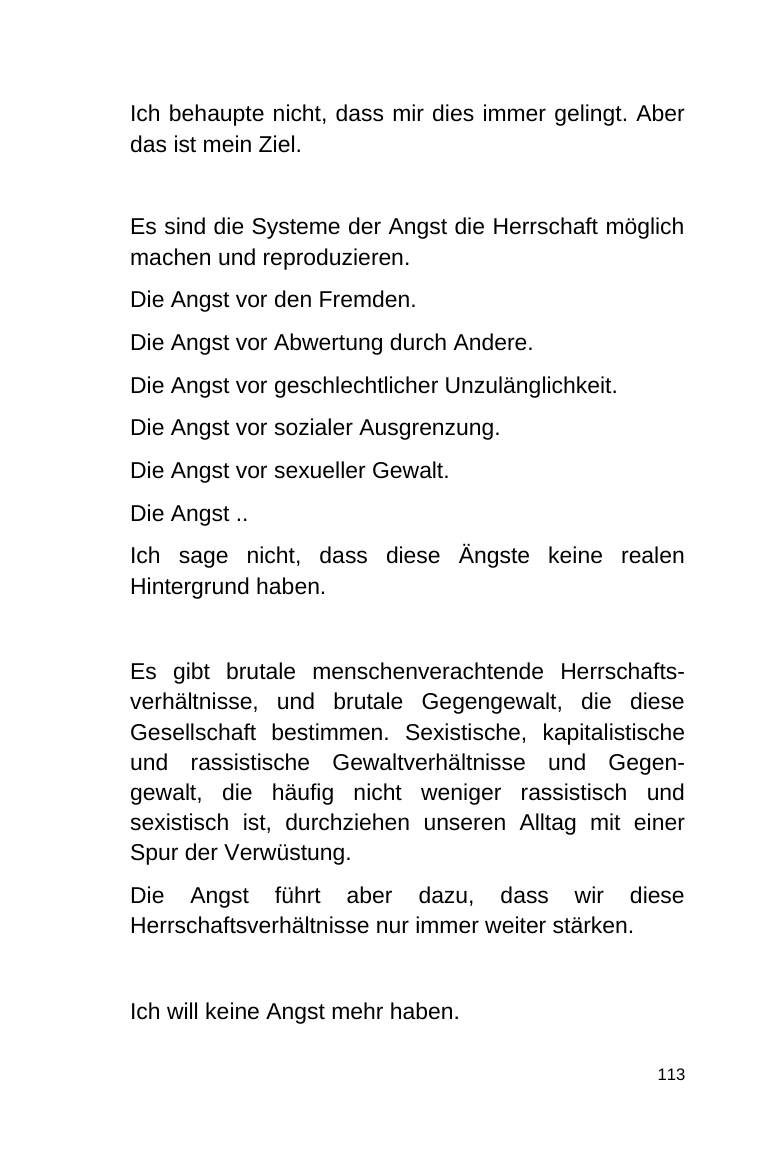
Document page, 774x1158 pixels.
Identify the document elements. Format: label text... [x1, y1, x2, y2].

text Die Angst vor Abwertung durch Andere. [130, 329, 685, 355]
text Die Angst vor den Fremden. [130, 286, 685, 313]
text Die Angst vor geschlechtlicher Unzulänglichkeit. [130, 372, 685, 398]
text Die Angst .. [130, 500, 685, 526]
text Ich sage nicht, dass diese Ängste keine realen Hintergrund haben. [130, 542, 685, 599]
text Ich will keine Angst mehr haben. [130, 998, 685, 1024]
text Die Angst vor sexueller Gewalt. [130, 457, 685, 483]
text Die Angst vor sozialer Ausgrenzung. [130, 414, 685, 441]
text Ich behaupte nicht, dass mir dies immer gelingt. Aber das ist mein Ziel. [130, 100, 685, 157]
text Die Angst führt aber dazu, dass wir diese Herrschaftsverhältnisse nur immer weiter stärken. [130, 882, 685, 939]
text Es gibt brutale menschenverachtende Herrschafts-verhältnisse, und brutale Gegengewalt, die diese Gesellschaft bestimmen. Sexistische, kapitalistische und rassistische Gewaltverhältnisse und Gegen-gewalt, die häufig nicht weniger rassistisch und sexistisch ist, durchziehen unseren Alltag mit einer Spur der Verwüstung. [130, 658, 685, 866]
text Es sind die Systeme der Angst die Herrschaft möglich machen und reproduzieren. [130, 213, 685, 270]
